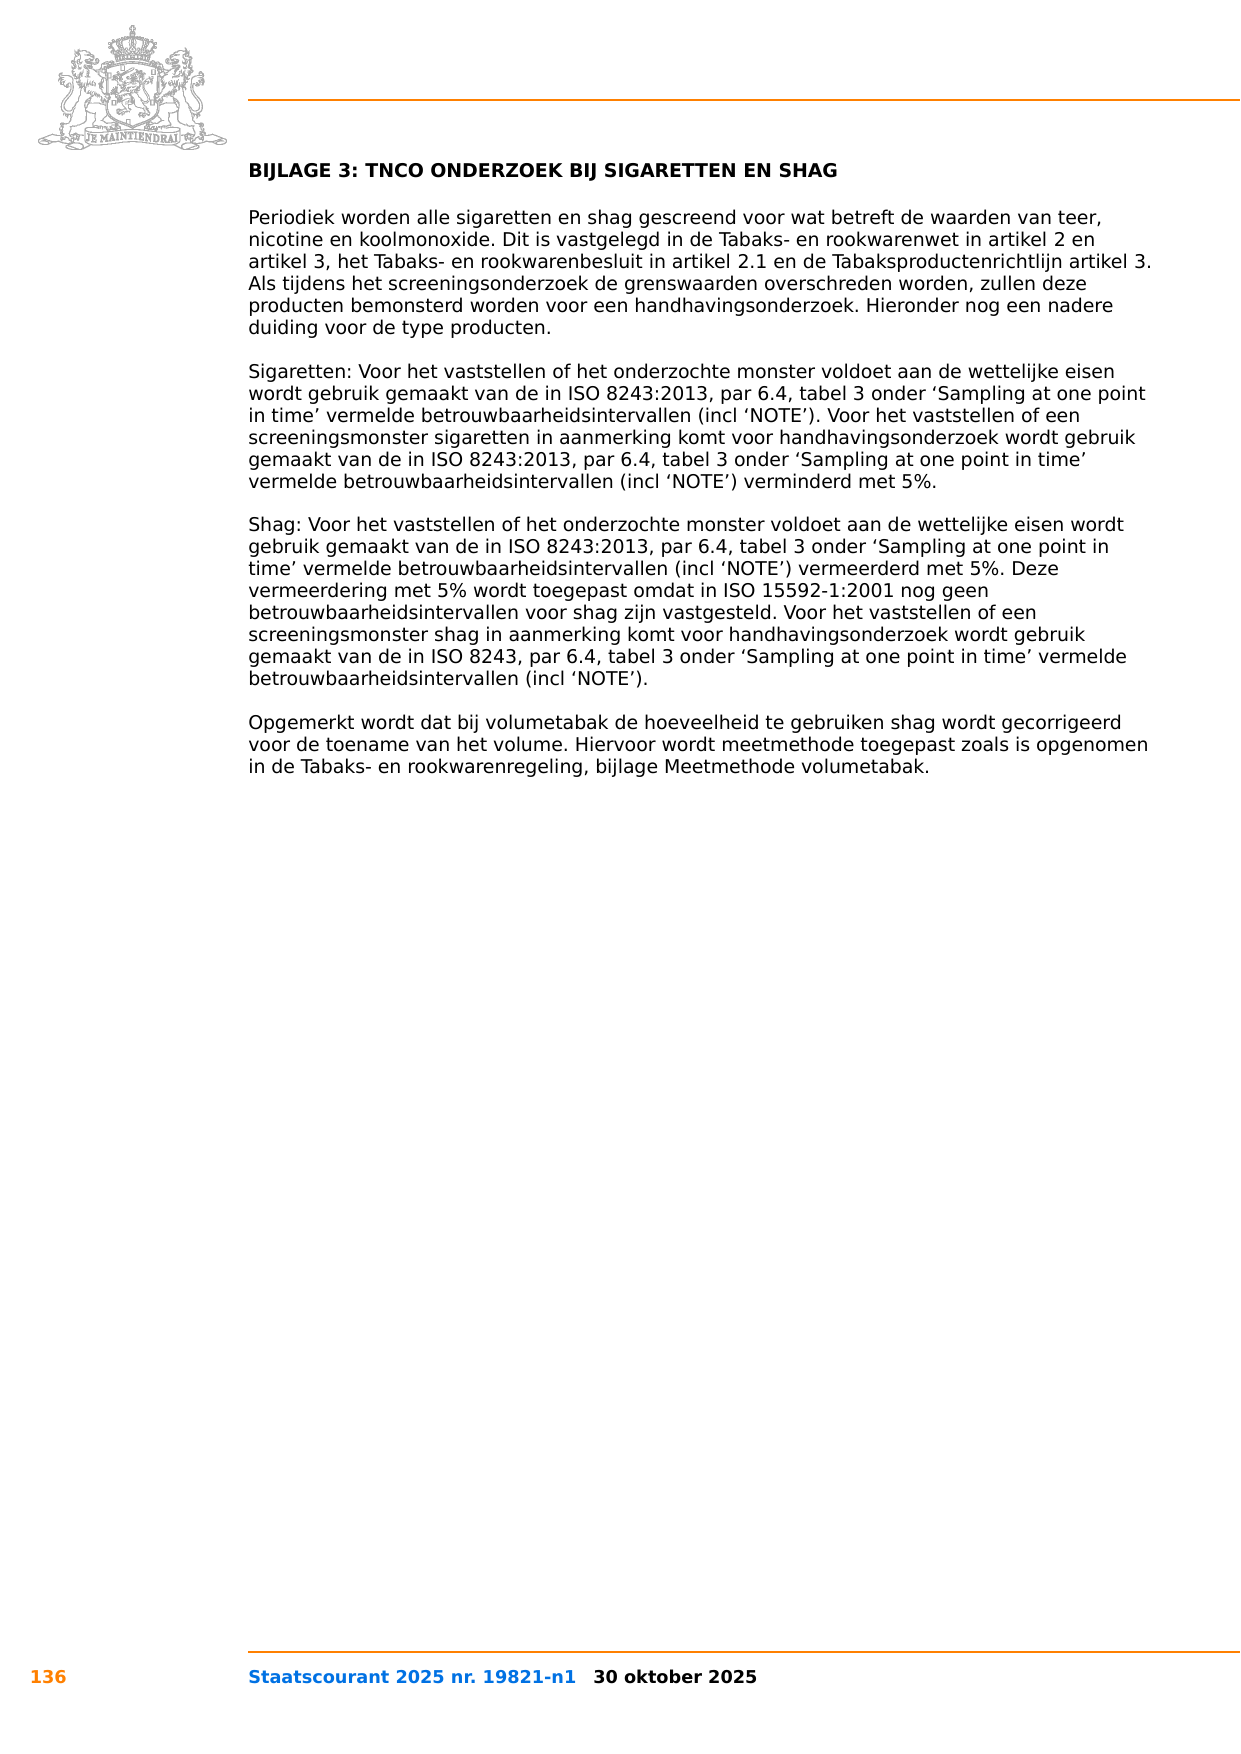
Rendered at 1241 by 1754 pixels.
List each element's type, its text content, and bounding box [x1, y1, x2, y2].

text Opgemerkt wordt dat bij volumetabak de hoeveelheid te gebruiken shag wordt gecorrigeerd voor de toename van het volume. Hiervoor wordt meetmethode toegepast zoals is opgenomen in de Tabaks- en rookwarenregeling, bijlage Meetmethode volumetabak. [248, 712, 1163, 778]
text Periodiek worden alle sigaretten en shag gescreend voor wat betreft de waarden van teer, nicotine en koolmonoxide. Dit is vastgelegd in de Tabaks- en rookwarenwet in artikel 2 en artikel 3, het Tabaks- en rookwarenbesluit in artikel 2.1 en de Tabaksproductenrichtlijn artikel 3. Als tijdens het screeningsonderzoek de grenswaarden overschreden worden, zullen deze producten bemonsterd worden voor een handhavingsonderzoek. Hieronder nog een nadere duiding voor de type producten. [248, 207, 1163, 339]
picture [38, 25, 227, 150]
text Shag: Voor het vaststellen of het onderzochte monster voldoet aan de wettelijke eisen wordt gebruik gemaakt van de in ISO 8243:2013, par 6.4, tabel 3 onder ‘Sampling at one point in time’ vermelde betrouwbaarheidsintervallen (incl ‘NOTE’) vermeerderd met 5%. Deze vermeerdering met 5% wordt toegepast omdat in ISO 15592-1:2001 nog geen betrouwbaarheidsintervallen voor shag zijn vastgesteld. Voor het vaststellen of een screeningsmonster shag in aanmerking komt voor handhavingsonderzoek wordt gebruik gemaakt van de in ISO 8243, par 6.4, tabel 3 onder ‘Sampling at one point in time’ vermelde betrouwbaarheidsintervallen (incl ‘NOTE’). [248, 514, 1163, 690]
subtitle BIJLAGE 3: TNCO ONDERZOEK BIJ SIGARETTEN EN SHAG [248, 160, 1163, 182]
text Sigaretten: Voor het vaststellen of het onderzochte monster voldoet aan de wettelijke eisen wordt gebruik gemaakt van de in ISO 8243:2013, par 6.4, tabel 3 onder ‘Sampling at one point in time’ vermelde betrouwbaarheidsintervallen (incl ‘NOTE’). Voor het vaststellen of een screeningsmonster sigaretten in aanmerking komt voor handhavingsonderzoek wordt gebruik gemaakt van de in ISO 8243:2013, par 6.4, tabel 3 onder ‘Sampling at one point in time’ vermelde betrouwbaarheidsintervallen (incl ‘NOTE’) verminderd met 5%. [248, 361, 1163, 492]
